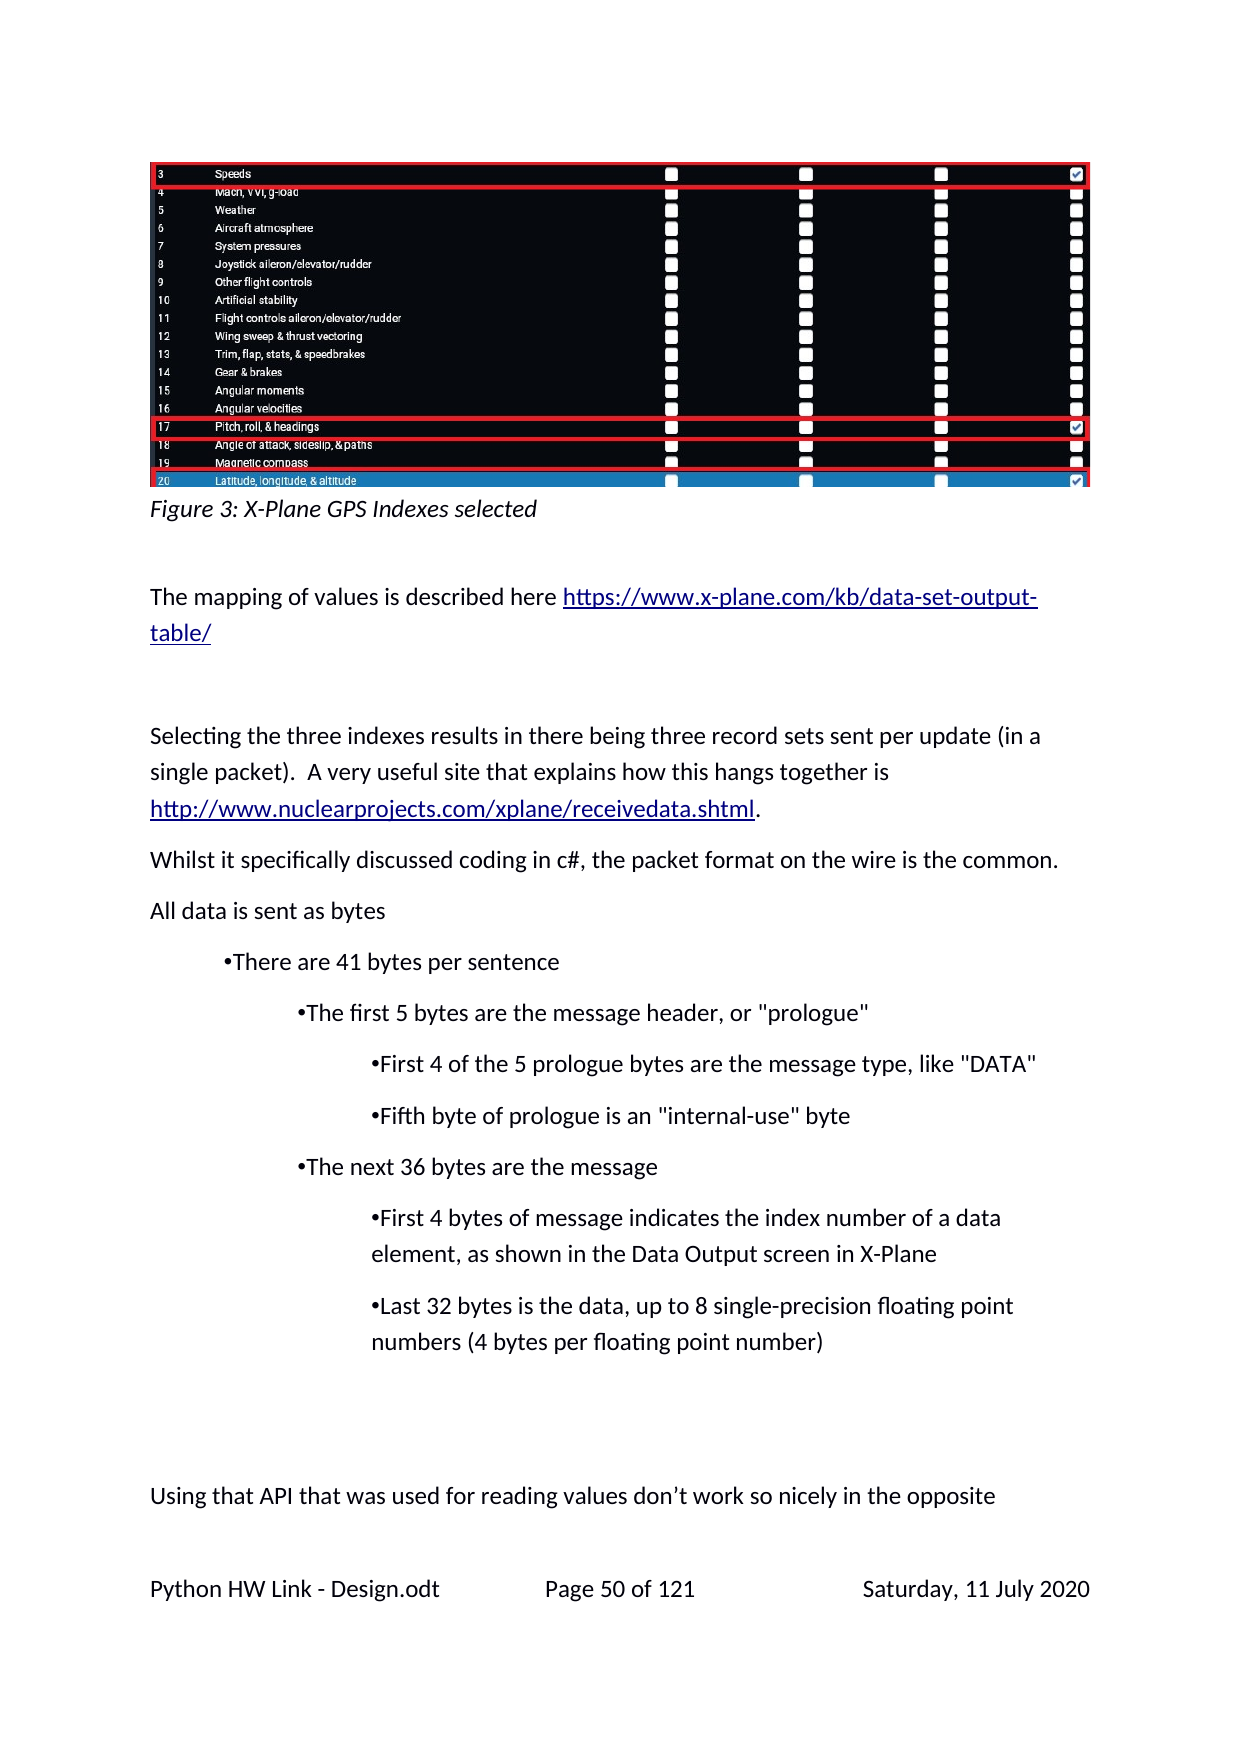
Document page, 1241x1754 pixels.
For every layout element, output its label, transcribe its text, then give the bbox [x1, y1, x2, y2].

text Using that API that was used for reading values don’t work so nicely in the opposite [150, 1480, 1090, 1510]
text All data is sent as bytes [150, 895, 1090, 926]
list First 4 bytes of message indicates the index number of a data element, as shown in the Data Output screen in X-Plane [150, 1202, 1090, 1269]
text Selecting the three indexes results in there being three record sets sent per update (in a single packet). A very useful site that explains how this hangs together is http://www.nuclearprojects.com/xplane/receivedata.shtml. [150, 720, 1090, 823]
list There are 41 bytes per sentence [150, 946, 1090, 977]
list The next 36 bytes are the message [150, 1151, 1090, 1181]
text The mapping of values is described here https://www.x-plane.com/kb/data-set-output-table/ [150, 581, 1090, 648]
list Last 32 bytes is the data, up to 8 single-precision floating point numbers (4 bytes per floating point number) [150, 1290, 1090, 1357]
picture [150, 162, 1091, 487]
list Fifth byte of prologue is an "internal-use" byte [150, 1100, 1090, 1130]
list First 4 of the 5 prologue bytes are the message type, like "DATA" [150, 1049, 1090, 1079]
text Figure 3: X-Plane GPS Indexes selected [150, 487, 1090, 524]
text Whilst it specifically discussed coding in c#, the packet format on the wire is the common. [150, 844, 1090, 874]
list The first 5 bytes are the message header, or "prologue" [150, 997, 1090, 1028]
